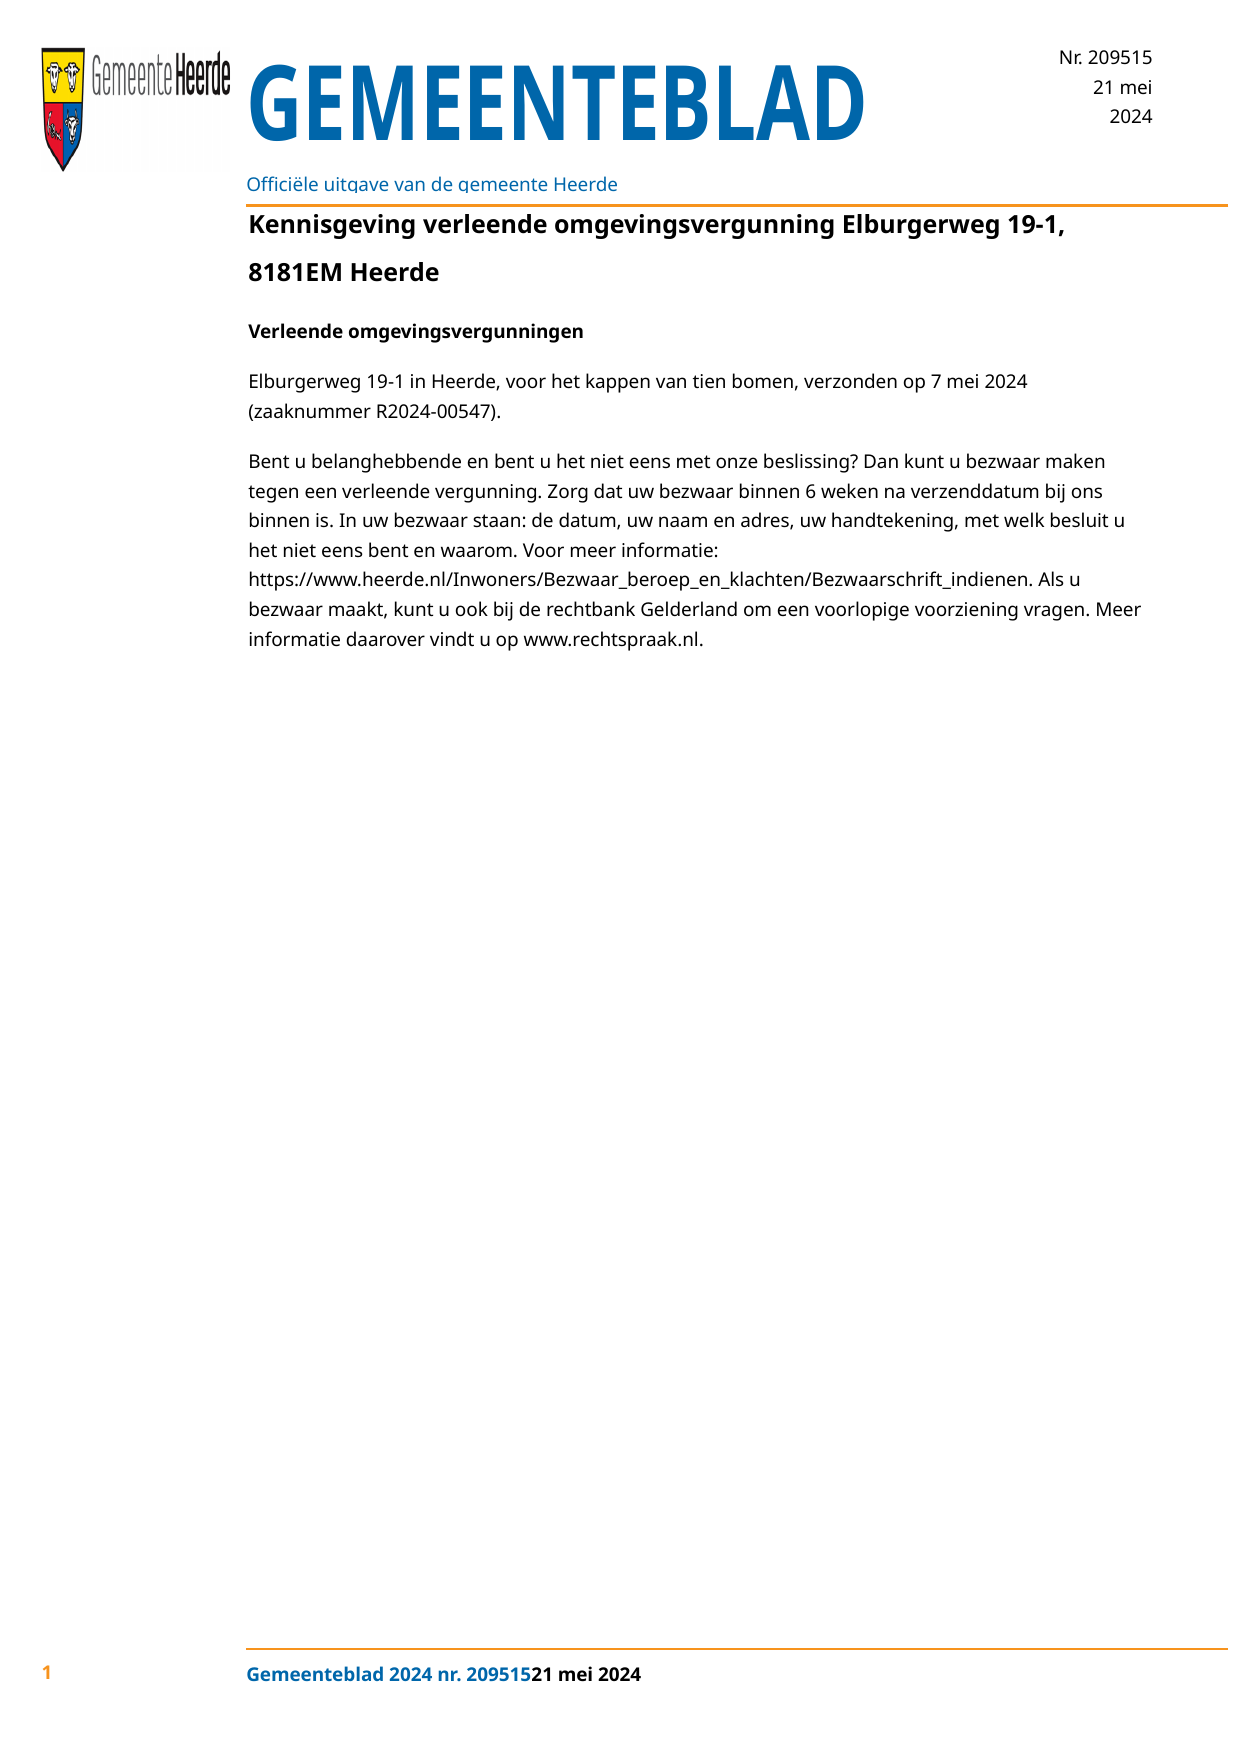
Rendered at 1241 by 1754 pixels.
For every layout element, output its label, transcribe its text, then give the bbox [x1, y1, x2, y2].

picture [41, 47, 231, 172]
text Bent u belanghebbende en bent u het niet eens met onze beslissing? Dan kunt u bezwaar maken tegen een verleende vergunning. Zorg dat uw bezwaar binnen 6 weken na verzenddatum bij ons binnen is. In uw bezwaar staan: de datum, uw naam en adres, uw handtekening, met welk besluit u het niet eens bent en waarom. Voor meer informatie: https://www.heerde.nl/Inwoners/Bezwaar_beroep_en_klachten/Bezwaarschrift_indienen. Als u bezwaar maakt, kunt u ook bij de rechtbank Gelderland om een voorlopige voorziening vragen. Meer informatie daarover vindt u op www.rechtspraak.nl. [248, 448, 1152, 652]
text Verleende omgevingsvergunningen [248, 318, 1152, 344]
text Kennisgeving verleende omgevingsvergunning Elburgerweg 19-1, 8181EM Heerde [248, 207, 1152, 288]
text Elburgerweg 19-1 in Heerde, voor het kappen van tien bomen, verzonden op 7 mei 2024 (zaaknummer R2024-00547). [248, 368, 1152, 424]
